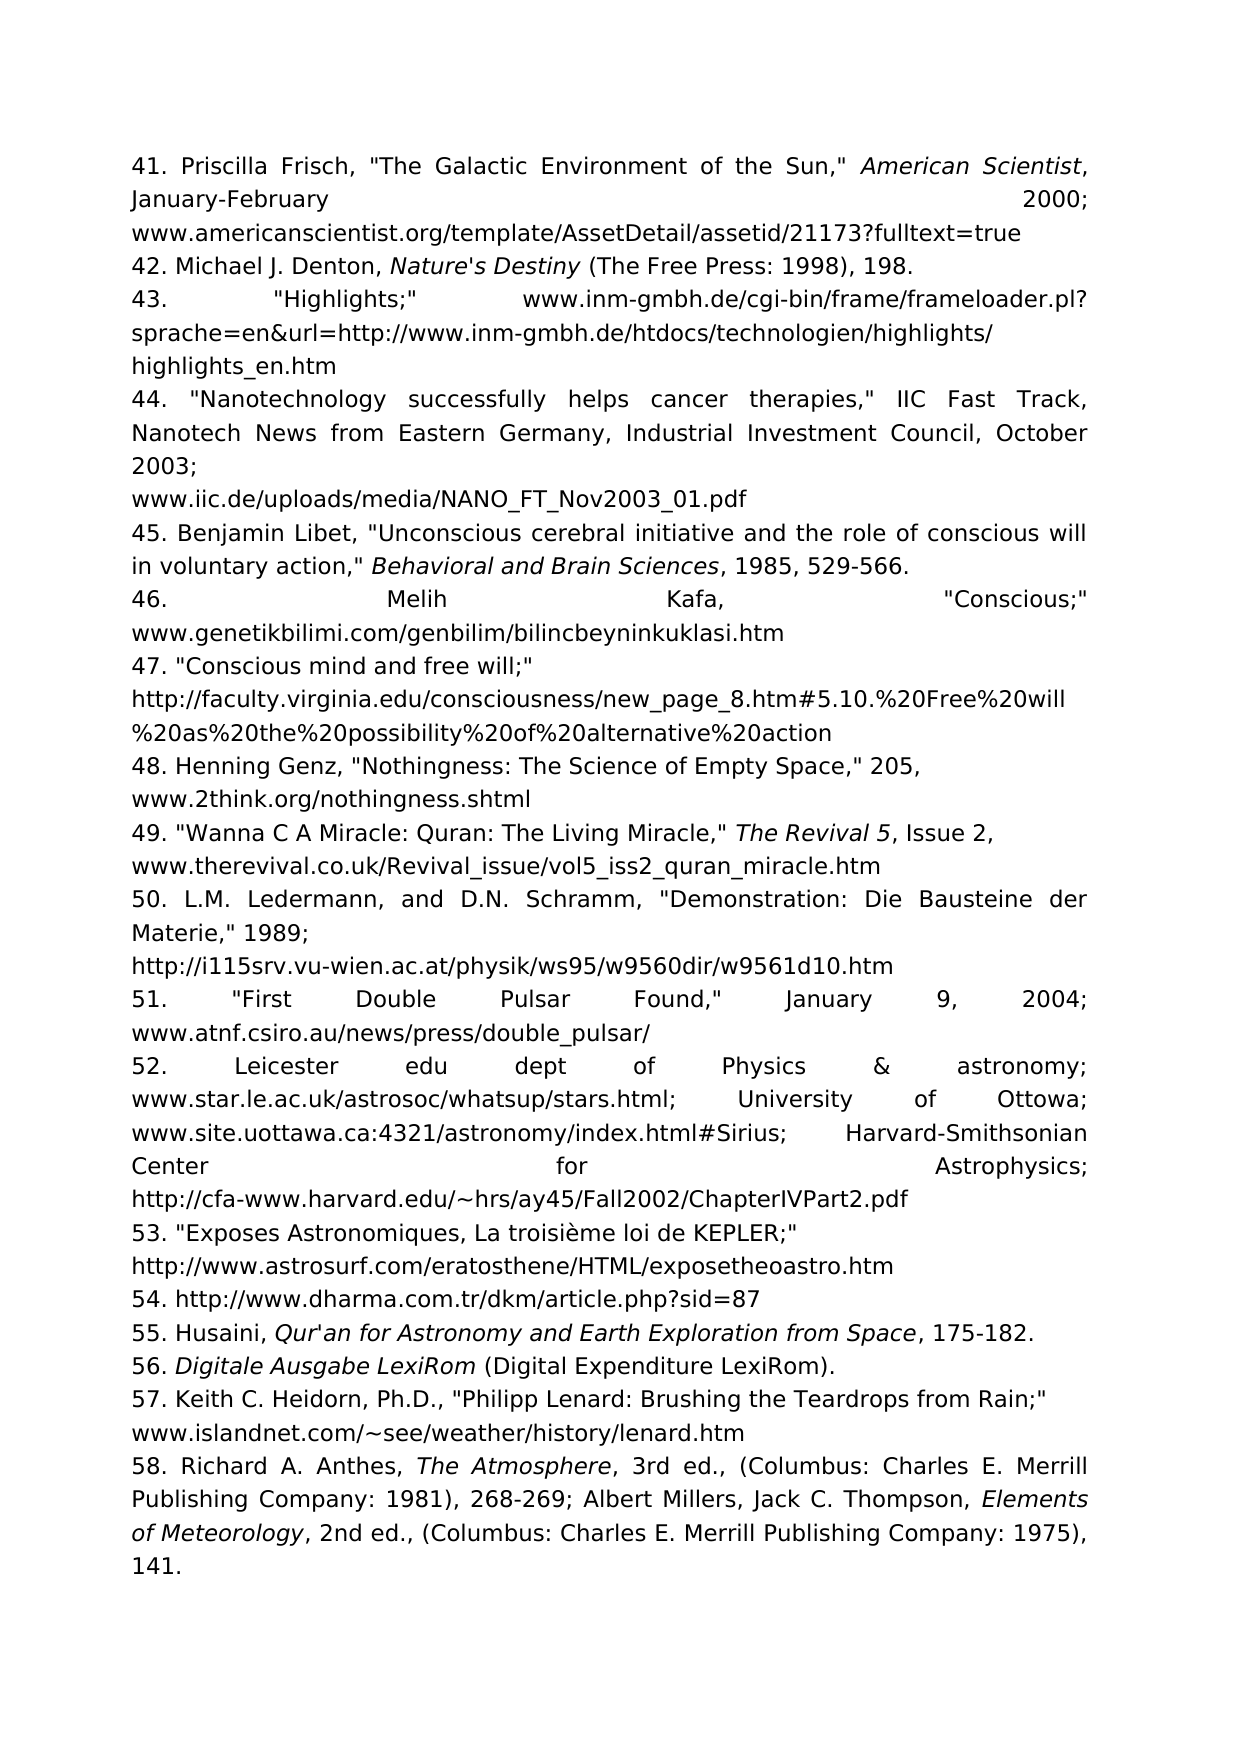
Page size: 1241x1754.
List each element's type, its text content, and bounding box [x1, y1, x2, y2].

text 57. Keith C. Heidorn, Ph.D., "Philipp Lenard: Brushing the Teardrops from Rain;" [131, 1381, 1088, 1414]
text 46. Melih Kafa, "Conscious;" www.genetikbilimi.com/genbilim/bilincbeyninkuklasi.htm [131, 581, 1088, 648]
text 41. Priscilla Frisch, "The Galactic Environment of the Sun," American Scientist, January-February 2000; www.americanscientist.org/template/AssetDetail/assetid/21173?fulltext=true [131, 148, 1088, 248]
text 43. "Highlights;" www.inm-gmbh.de/cgi-bin/frame/frameloader.pl?sprache=en&url=http://www.inm-gmbh.de/htdocs/technologien/highlights/highlights_en.htm [131, 281, 1088, 381]
text 42. Michael J. Denton, Nature's Destiny (The Free Press: 1998), 198. [131, 248, 1088, 281]
text 49. "Wanna C A Miracle: Quran: The Living Miracle," The Revival 5, Issue 2, [131, 814, 1088, 848]
text 45. Benjamin Libet, "Unconscious cerebral initiative and the role of conscious will in voluntary action," Behavioral and Brain Sciences, 1985, 529-566. [131, 514, 1088, 581]
text 52. Leicester edu dept of Physics & astronomy; www.star.le.ac.uk/astrosoc/whatsup/stars.html; University of Ottowa; www.site.uottawa.ca:4321/astronomy/index.html#Sirius; Harvard-Smithsonian Center for Astrophysics; http://cfa-www.harvard.edu/~hrs/ay45/Fall2002/ChapterIVPart2.pdf [131, 1048, 1088, 1214]
text 47. "Conscious mind and free will;" [131, 648, 1088, 681]
text www.therevival.co.uk/Revival_issue/vol5_iss2_quran_miracle.htm [131, 848, 1088, 881]
text 44. "Nanotechnology successfully helps cancer therapies," IIC Fast Track, Nanotech News from Eastern Germany, Industrial Investment Council, October 2003; [131, 381, 1088, 481]
text 53. "Exposes Astronomiques, La troisième loi de KEPLER;" [131, 1214, 1088, 1248]
text www.islandnet.com/~see/weather/history/lenard.htm [131, 1414, 1088, 1448]
text 50. L.M. Ledermann, and D.N. Schramm, "Demonstration: Die Bausteine der Materie," 1989; [131, 881, 1088, 948]
text 55. Husaini, Qur'an for Astronomy and Earth Exploration from Space, 175-182. [131, 1314, 1088, 1348]
text www.2think.org/nothingness.shtml [131, 781, 1088, 814]
text 51. "First Double Pulsar Found," January 9, 2004; www.atnf.csiro.au/news/press/double_pulsar/ [131, 981, 1088, 1048]
text www.iic.de/uploads/media/NANO_FT_Nov2003_01.pdf [131, 481, 1088, 514]
text 48. Henning Genz, "Nothingness: The Science of Empty Space," 205, [131, 748, 1088, 781]
text 54. http://www.dharma.com.tr/dkm/article.php?sid=87 [131, 1281, 1088, 1314]
text http://i115srv.vu-wien.ac.at/physik/ws95/w9560dir/w9561d10.htm [131, 948, 1088, 981]
text 58. Richard A. Anthes, The Atmosphere, 3rd ed., (Columbus: Charles E. Merrill Publishing Company: 1981), 268-269; Albert Millers, Jack C. Thompson, Elements of Meteorology, 2nd ed., (Columbus: Charles E. Merrill Publishing Company: 1975), 141. [131, 1448, 1088, 1581]
text 56. Digitale Ausgabe LexiRom (Digital Expenditure LexiRom). [131, 1348, 1088, 1381]
text http://www.astrosurf.com/eratosthene/HTML/exposetheoastro.htm [131, 1248, 1088, 1281]
text http://faculty.virginia.edu/consciousness/new_page_8.htm#5.10.%20Free%20will%20as%20the%20possibility%20of%20alternative%20action [131, 681, 1088, 748]
